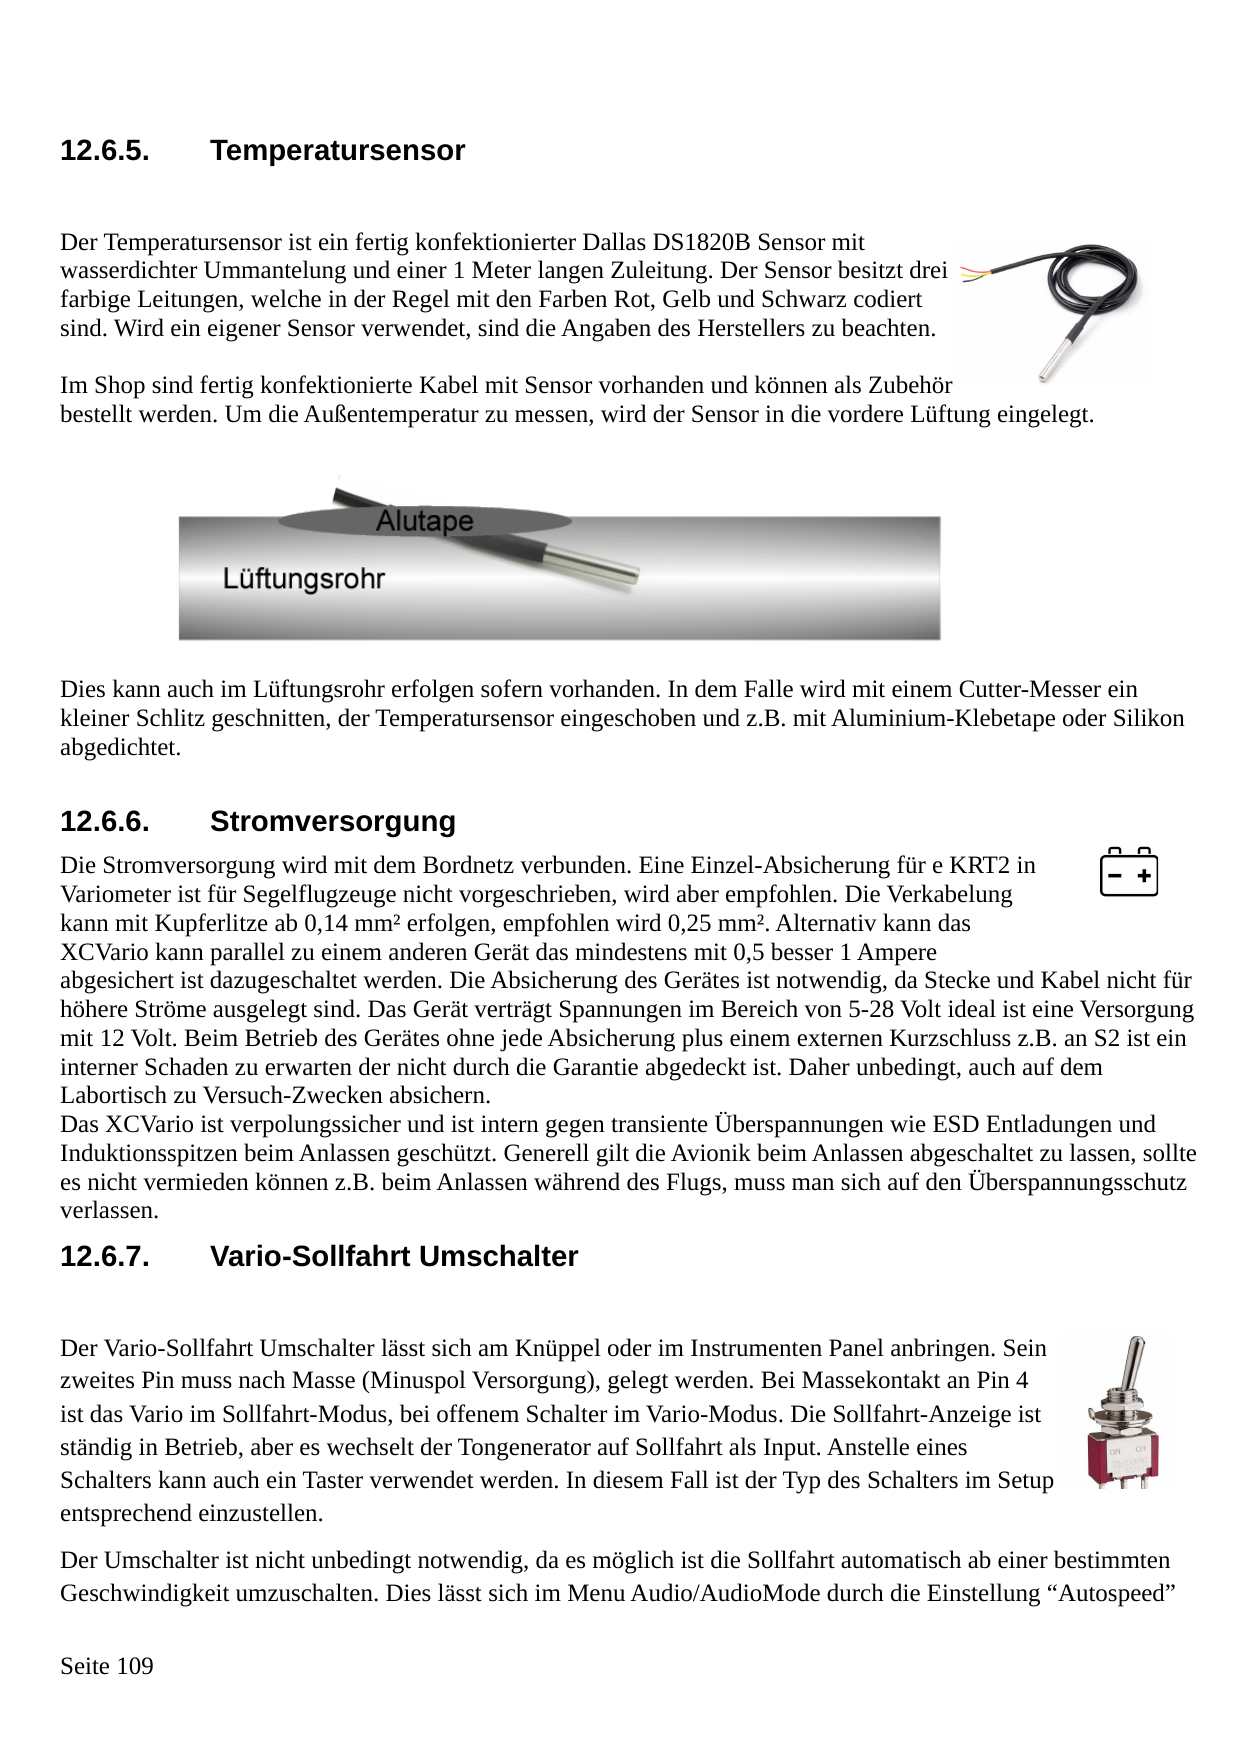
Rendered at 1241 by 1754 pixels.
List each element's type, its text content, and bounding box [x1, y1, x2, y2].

text Im Shop sind fertig konfektionierte Kabel mit Sensor vorhanden und können als Zubehör bestellt werden. Um die Außentemperatur zu messen, wird der Sensor in die vordere Lüftung eingelegt. [60, 370, 1207, 428]
text Der Umschalter ist nicht unbedingt notwendig, da es möglich ist die Sollfahrt automatisch ab einer bestimmten Geschwindigkeit umzuschalten. Dies lässt sich im Menu Audio/AudioMode durch die Einstellung “Autospeed” [60, 1545, 1207, 1607]
text Die Stromversorgung wird mit dem Bordnetz verbunden. Eine Einzel-Absicherung für e KRT2 in Variometer ist für Segelflugzeuge nicht vorgeschrieben, wird aber empfohlen. Die Verkabelung kann mit Kupferlitze ab 0,14 mm² erfolgen, empfohlen wird 0,25 mm². Alternativ kann das XCVario kann parallel zu einem anderen Gerät das mindestens mit 0,5 besser 1 Ampere abgesichert ist dazugeschaltet werden. Die Absicherung des Gerätes ist notwendig, da Stecke und Kabel nicht für höhere Ströme ausgelegt sind. Das Gerät verträgt Spannungen im Bereich von 5-28 Volt ideal ist eine Versorgung mit 12 Volt. Beim Betrieb des Gerätes ohne jede Absicherung plus einem externen Kurzschluss z.B. an S2 ist ein interner Schaden zu erwarten der nicht durch die Garantie abgedeckt ist. Daher unbedingt, auch auf dem Labortisch zu Versuch-Zwecken absichern. [60, 850, 1207, 1109]
picture [954, 239, 1149, 387]
text Dies kann auch im Lüftungsrohr erfolgen sofern vorhanden. In dem Falle wird mit einem Cutter-Messer ein kleiner Schlitz geschnitten, der Temperatursensor eingeschoben und z.B. mit Aluminium-Klebetape oder Silikon abgedichtet. [60, 675, 1207, 761]
text Das XCVario ist verpolungssicher und ist intern gegen transiente Überspannungen wie ESD Entladungen und Induktionsspitzen beim Anlassen geschützt. Generell gilt die Avionik beim Anlassen abgeschaltet zu lassen, sollte es nicht vermieden können z.B. beim Anlassen während des Flugs, muss man sich auf den Überspannungsschutz verlassen. [60, 1109, 1207, 1224]
picture [159, 464, 961, 675]
text Der Temperatursensor ist ein fertig konfektionierter Dallas DS1820B Sensor mit wasserdichter Ummantelung und einer 1 Meter langen Zuleitung. Der Sensor besitzt drei farbige Leitungen, welche in der Regel mit den Farben Rot, Gelb und Schwarz codiert sind. Wird ein eigener Sensor verwendet, sind die Angaben des Herstellers zu beachten. [60, 227, 1207, 342]
picture [1100, 842, 1159, 901]
text Der Vario-Sollfahrt Umschalter lässt sich am Knüppel oder im Instrumenten Panel anbringen. Sein zweites Pin muss nach Masse (Minuspol Versorgung), gelegt werden. Bei Massekontakt an Pin 4 ist das Vario im Sollfahrt-Modus, bei offenem Schalter im Vario-Modus. Die Sollfahrt-Anzeige ist ständig in Betrieb, aber es wechselt der Tongenerator auf Sollfahrt als Input. Anstelle eines Schalters kann auch ein Taster verwendet werden. In diesem Fall ist der Typ des Schalters im Setup entsprechend einzustellen. [60, 1333, 1207, 1526]
subtitle Stromversorgung [60, 804, 1207, 838]
picture [1058, 1331, 1174, 1489]
subtitle Temperatursensor [60, 133, 1207, 166]
subtitle Vario-Sollfahrt Umschalter [60, 1239, 1207, 1272]
